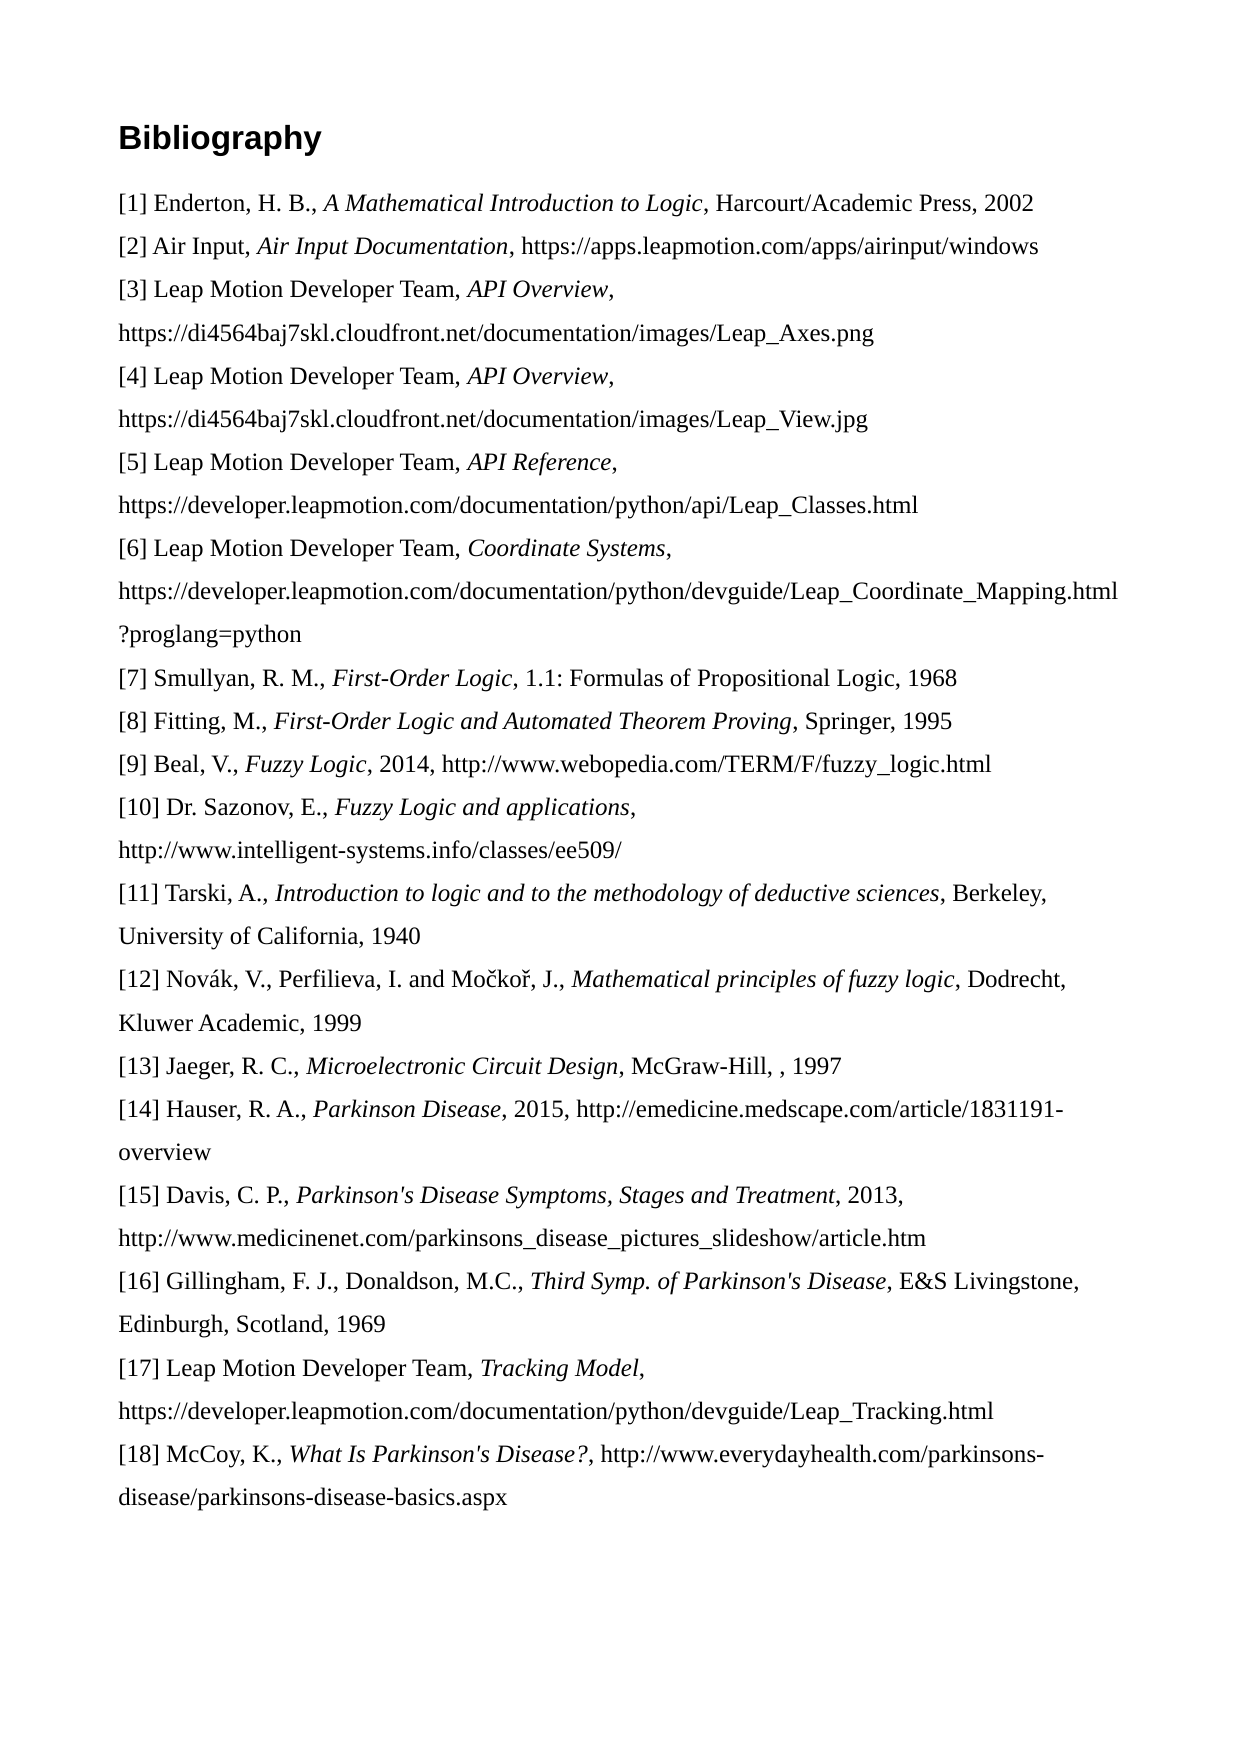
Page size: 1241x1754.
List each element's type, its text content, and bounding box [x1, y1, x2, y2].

text [15] Davis, C. P., Parkinson's Disease Symptoms, Stages and Treatment, 2013, http://www.medicinenet.com/parkinsons_disease_pictures_slideshow/article.htm [118, 1180, 1122, 1252]
text [18] McCoy, K., What Is Parkinson's Disease?, http://www.everydayhealth.com/parkinsons-disease/parkinsons-disease-basics.aspx [118, 1439, 1122, 1511]
text [7] Smullyan, R. M., First-Order Logic, 1.1: Formulas of Propositional Logic, 1968 [118, 663, 1122, 691]
text [14] Hauser, R. A., Parkinson Disease, 2015, http://emedicine.medscape.com/article/1831191-overview [118, 1094, 1122, 1166]
text [16] Gillingham, F. J., Donaldson, M.C., Third Symp. of Parkinson's Disease, E&S Livingstone, Edinburgh, Scotland, 1969 [118, 1266, 1122, 1338]
text [6] Leap Motion Developer Team, Coordinate Systems, https://developer.leapmotion.com/documentation/python/devguide/Leap_Coordinate_Mapping.html?proglang=python [118, 533, 1122, 648]
text [10] Dr. Sazonov, E., Fuzzy Logic and applications, http://www.intelligent-systems.info/classes/ee509/ [118, 792, 1122, 864]
text [17] Leap Motion Developer Team, Tracking Model, https://developer.leapmotion.com/documentation/python/devguide/Leap_Tracking.html [118, 1353, 1122, 1424]
text [12] Novák, V., Perfilieva, I. and Močkoř, J., Mathematical principles of fuzzy logic, Dodrecht, Kluwer Academic, 1999 [118, 964, 1122, 1036]
text [3] Leap Motion Developer Team, API Overview, https://di4564baj7skl.cloudfront.net/documentation/images/Leap_Axes.png [118, 274, 1122, 346]
text [13] Jaeger, R. C., Microelectronic Circuit Design, McGraw-Hill, , 1997 [118, 1051, 1122, 1079]
text [11] Tarski, A., Introduction to logic and to the methodology of deductive sciences, Berkeley, University of California, 1940 [118, 878, 1122, 950]
text [8] Fitting, M., First-Order Logic and Automated Theorem Proving, Springer, 1995 [118, 706, 1122, 734]
text [2] Air Input, Air Input Documentation, https://apps.leapmotion.com/apps/airinput/windows [118, 231, 1122, 260]
subtitle Bibliography [118, 118, 1122, 157]
text [5] Leap Motion Developer Team, API Reference, https://developer.leapmotion.com/documentation/python/api/Leap_Classes.html [118, 447, 1122, 519]
text [1] Enderton, H. B., A Mathematical Introduction to Logic, Harcourt/Academic Press, 2002 [118, 188, 1122, 217]
text [4] Leap Motion Developer Team, API Overview, https://di4564baj7skl.cloudfront.net/documentation/images/Leap_View.jpg [118, 361, 1122, 433]
text [9] Beal, V., Fuzzy Logic, 2014, http://www.webopedia.com/TERM/F/fuzzy_logic.html [118, 749, 1122, 778]
